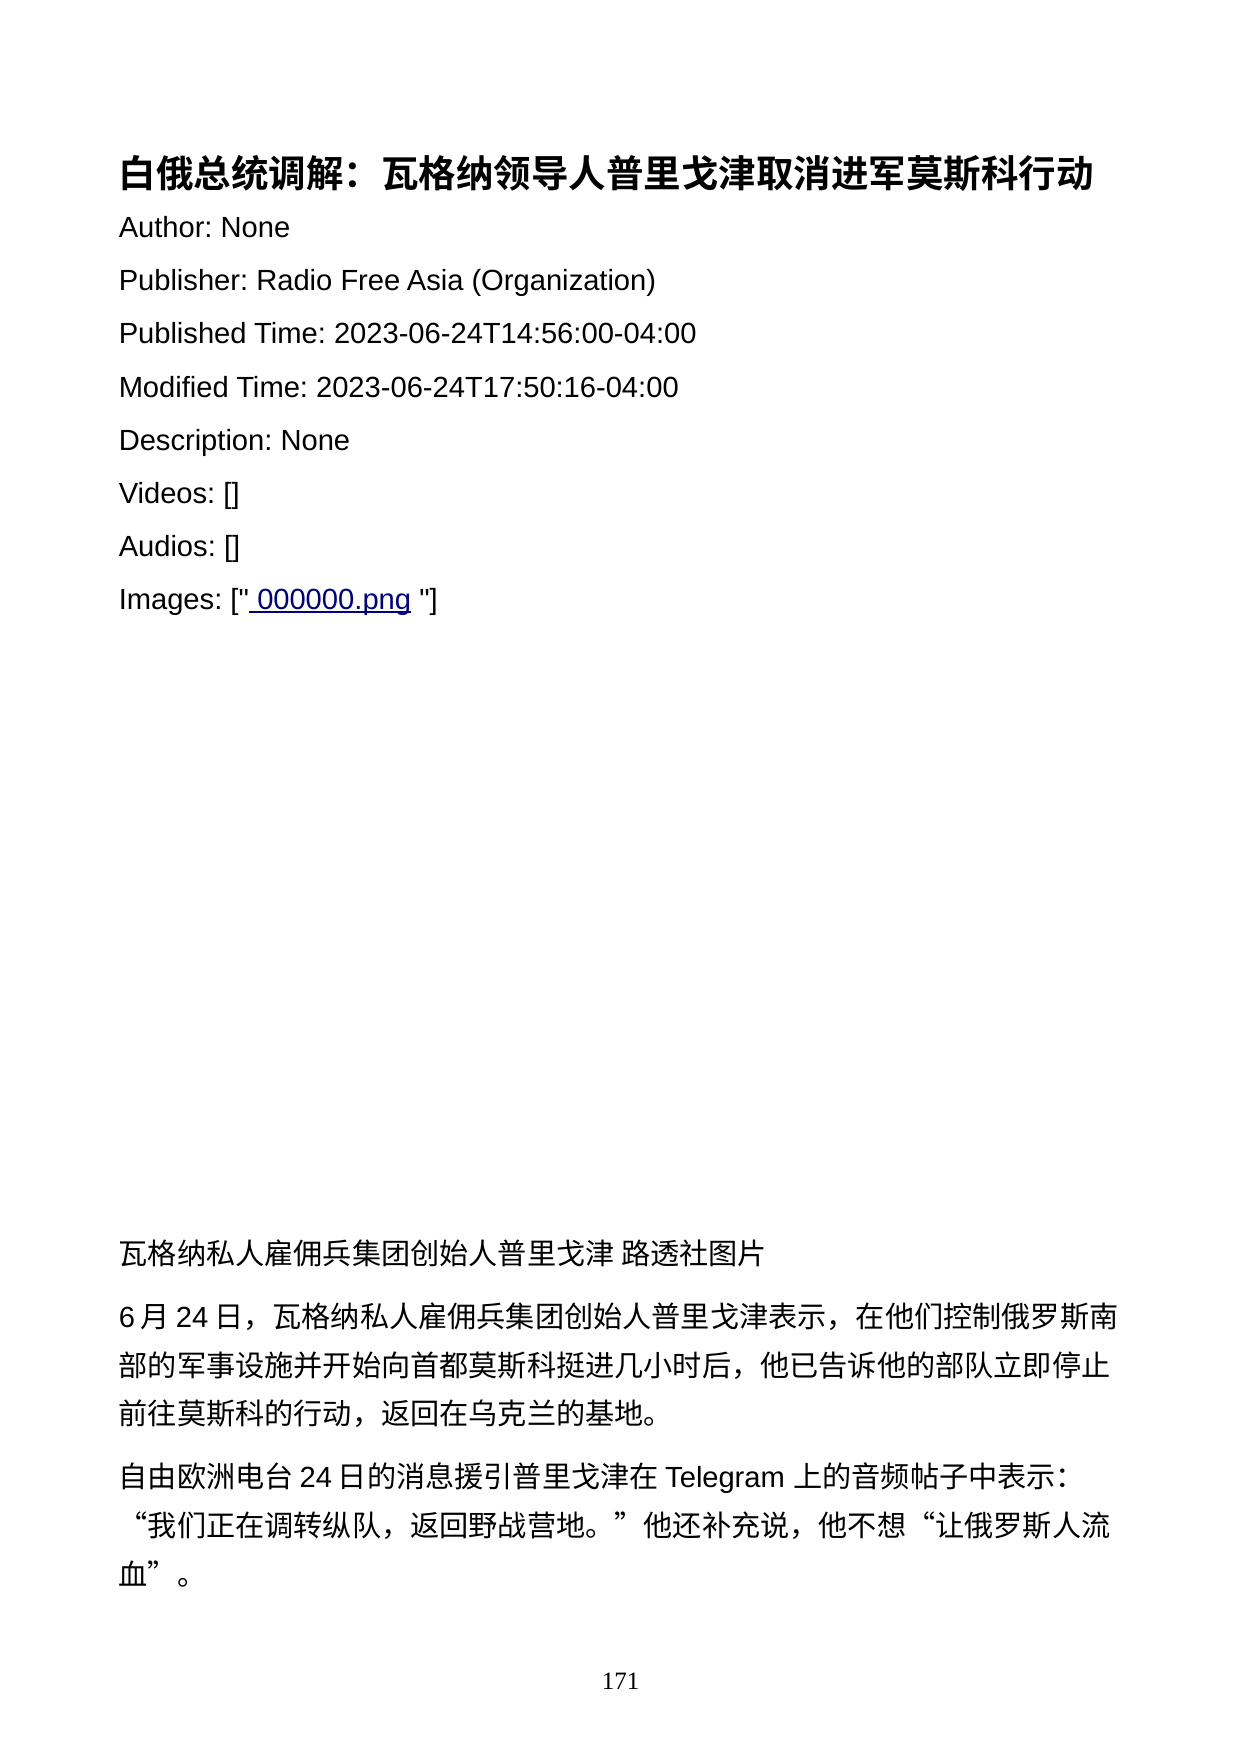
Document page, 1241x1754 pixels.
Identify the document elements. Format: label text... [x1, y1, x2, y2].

text Audios: [] [118, 529, 1122, 563]
text Modified Time: 2023-06-24T17:50:16-04:00 [118, 370, 1122, 403]
text Videos: [] [118, 476, 1122, 509]
text Images: [" 000000.png "] [118, 582, 1122, 616]
text 瓦格纳私人雇佣兵集团创始人普里戈津 路透社图片 [118, 635, 1122, 1273]
subtitle 白俄总统调解：瓦格纳领导人普里戈津取消进军莫斯科行动 [118, 143, 1122, 198]
text 6月24日，瓦格纳私人雇佣兵集团创始人普里戈津表示，在他们控制俄罗斯南部的军事设施并开始向首都莫斯科挺进几小时后，他已告诉他的部队立即停止前往莫斯科的行动，返回在乌克兰的基地。 [118, 1294, 1122, 1433]
text Published Time: 2023-06-24T14:56:00-04:00 [118, 317, 1122, 350]
text Publisher: Radio Free Asia (Organization) [118, 263, 1122, 297]
text Author: None [118, 210, 1122, 244]
text Description: None [118, 423, 1122, 456]
text 自由欧洲电台24日的消息援引普里戈津在 Telegram 上的音频帖子中表示：“我们正在调转纵队，返回野战营地。”他还补充说，他不想“让俄罗斯人流血”。 [118, 1454, 1122, 1593]
